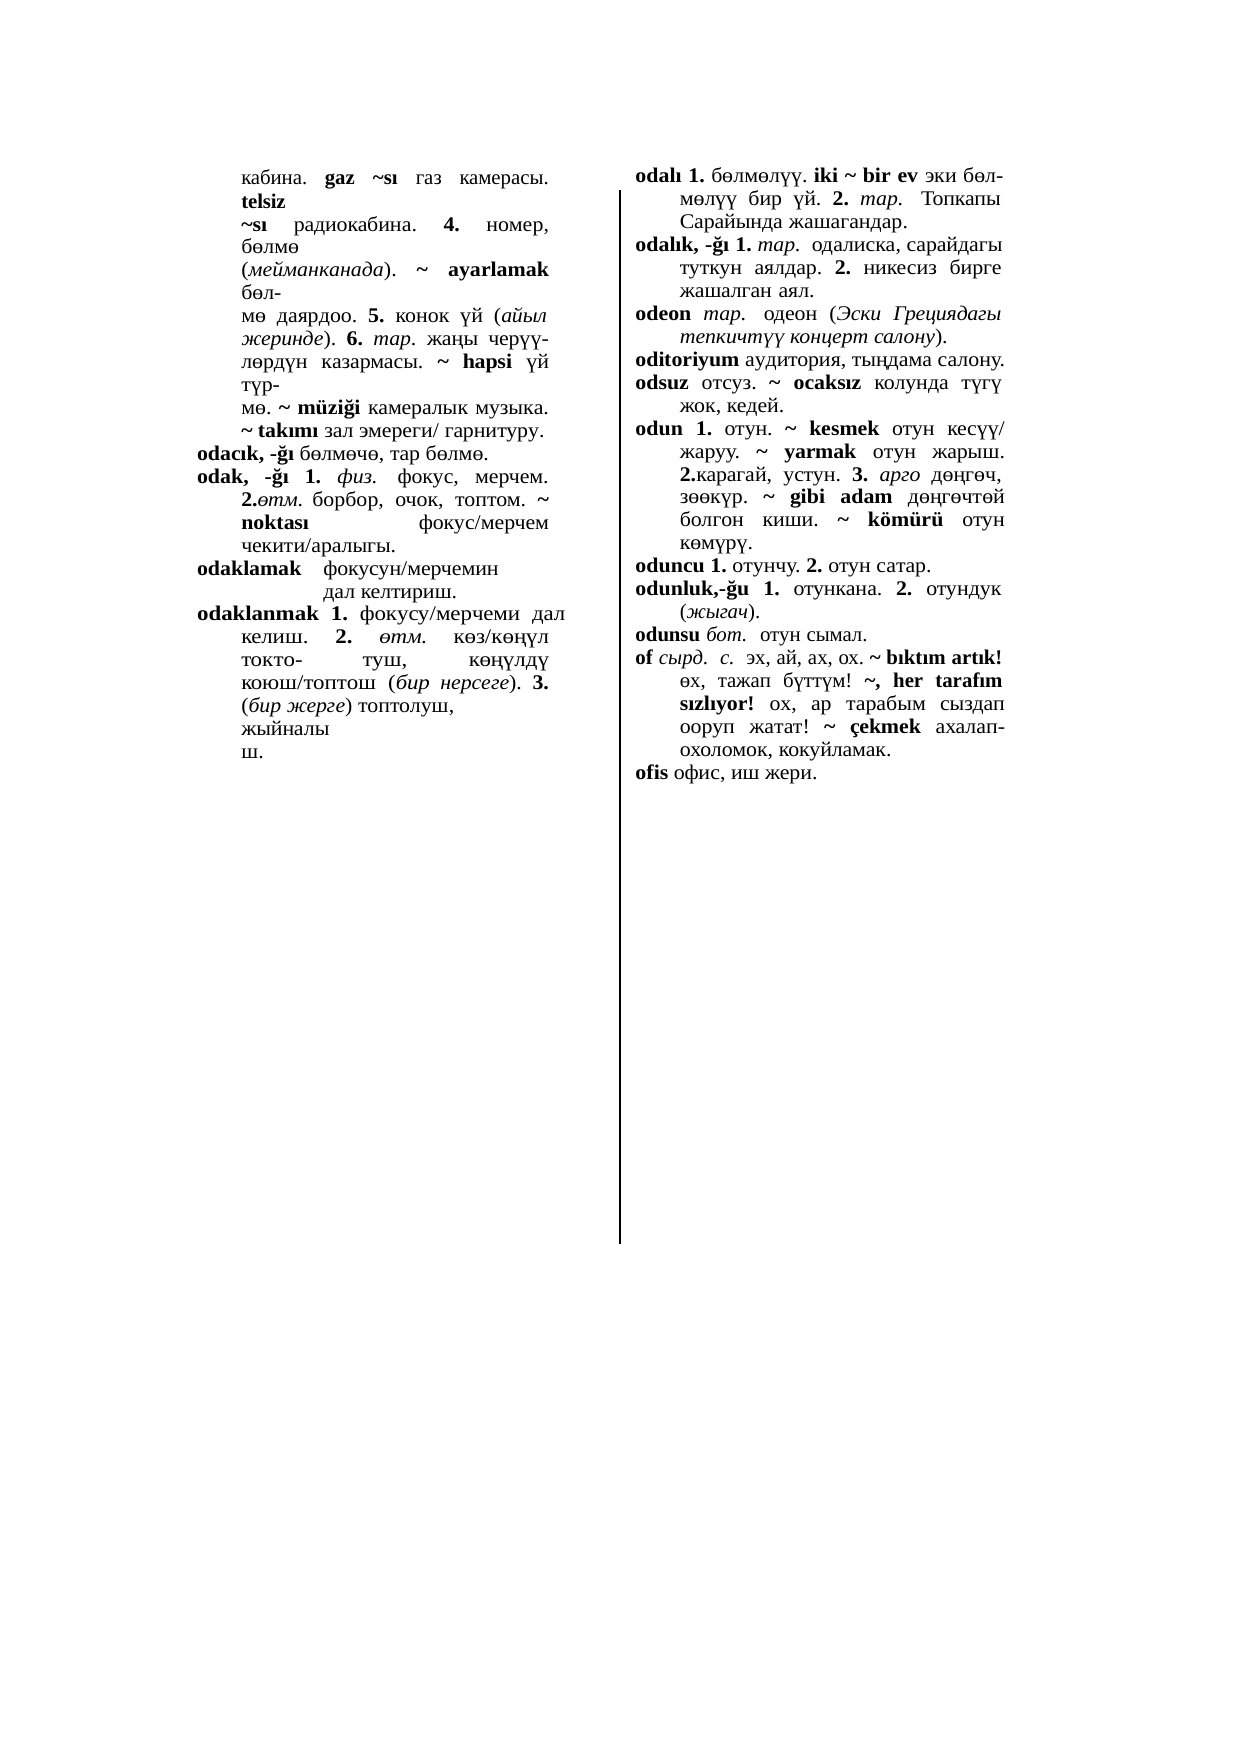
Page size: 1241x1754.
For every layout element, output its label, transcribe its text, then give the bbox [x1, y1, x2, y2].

text oduncu 1. отунчу. 2. отун сатар. [635, 554, 1065, 577]
text sızlıyor! ох, ар тарабым сыздап ооруп жатат! ~ çekmek ахалап- охоломок, кокуйламак. [679, 692, 1005, 761]
text ~sı радиокабина. 4. номер, бөлмө [241, 213, 549, 258]
text odaklamak фокусун/мерчемин дал келтириш. [197, 557, 549, 603]
text келиш. 2. өтм. көз/көңүл токто- туш, көңүлдү коюш/топтош (бир нерсеге). 3. (бир жерге) топтолуш, [241, 626, 549, 717]
text (мейманканада). ~ ayarlamak бөл- [241, 258, 549, 304]
text odak, -ğı 1. физ. фокус, мерчем. 2.өтм. борбор, очок, топтом. ~ noktası фокус/мерчем чекити/аралыгы. [197, 465, 549, 557]
text мө даярдоо. 5. конок үй (айыл жеринде). 6. тар. жаңы черүү- лөрдүн казармасы. ~ hapsi үй түр- [241, 304, 549, 396]
text Сарайында жашагандар. [679, 210, 909, 233]
text odaklanmak 1. фокусу/мерчеми дал [197, 603, 609, 625]
text кабина. gaz ~sı газ камерасы. telsiz [241, 164, 549, 213]
text odsuz отсуз. ~ ocaksız колунда түгү жок, кедей. [635, 371, 1005, 417]
text odunluk,-ğu 1. отункана. 2. отундук [635, 577, 1044, 600]
text (жыгач). [679, 600, 763, 623]
text жашалган аял. [679, 279, 816, 302]
text мө. ~ müziği камералык музыка. ~ takımı зал эмереги/ гарнитуру. [241, 396, 549, 442]
text of сырд. с. эх, ай, ах, ох. ~ bıktım artık! [635, 646, 1065, 669]
text odalı 1. бөлмөлүү. iki ~ bir ev эки бөл- мөлүү бир үй. 2. тар. Топкапы [635, 164, 1030, 210]
text odunsu бот. отун сымал. [635, 623, 1065, 646]
text өх, тажап бүттүм! ~, her tarafım [679, 669, 1005, 692]
text зөөкүр. ~ gibi adam дөңгөчтөй болгон киши. ~ kömürü отун көмүрү. [679, 486, 1004, 554]
text odacık, -ğı бөлмөчө, тар бөлмө. [197, 442, 609, 465]
text odun 1. отун. ~ kesmek отун кесүү/ жаруу. ~ yarmak отун жарыш. 2.карагай, устун. 3. арго дөңгөч, [635, 417, 1005, 486]
text жыйналыш. [241, 717, 336, 763]
text odeon тар. одеон (Эски Грециядагы тепкичтүү концерт салону). [635, 302, 1027, 348]
text ofis офис, иш жери. [635, 761, 1065, 784]
text odalık, -ğı 1. тар. одалиска, сарайдагы туткун аялдар. 2. никесиз бирге [635, 233, 1012, 279]
text oditoriyum аудитория, тыңдама салону. [635, 348, 1044, 371]
